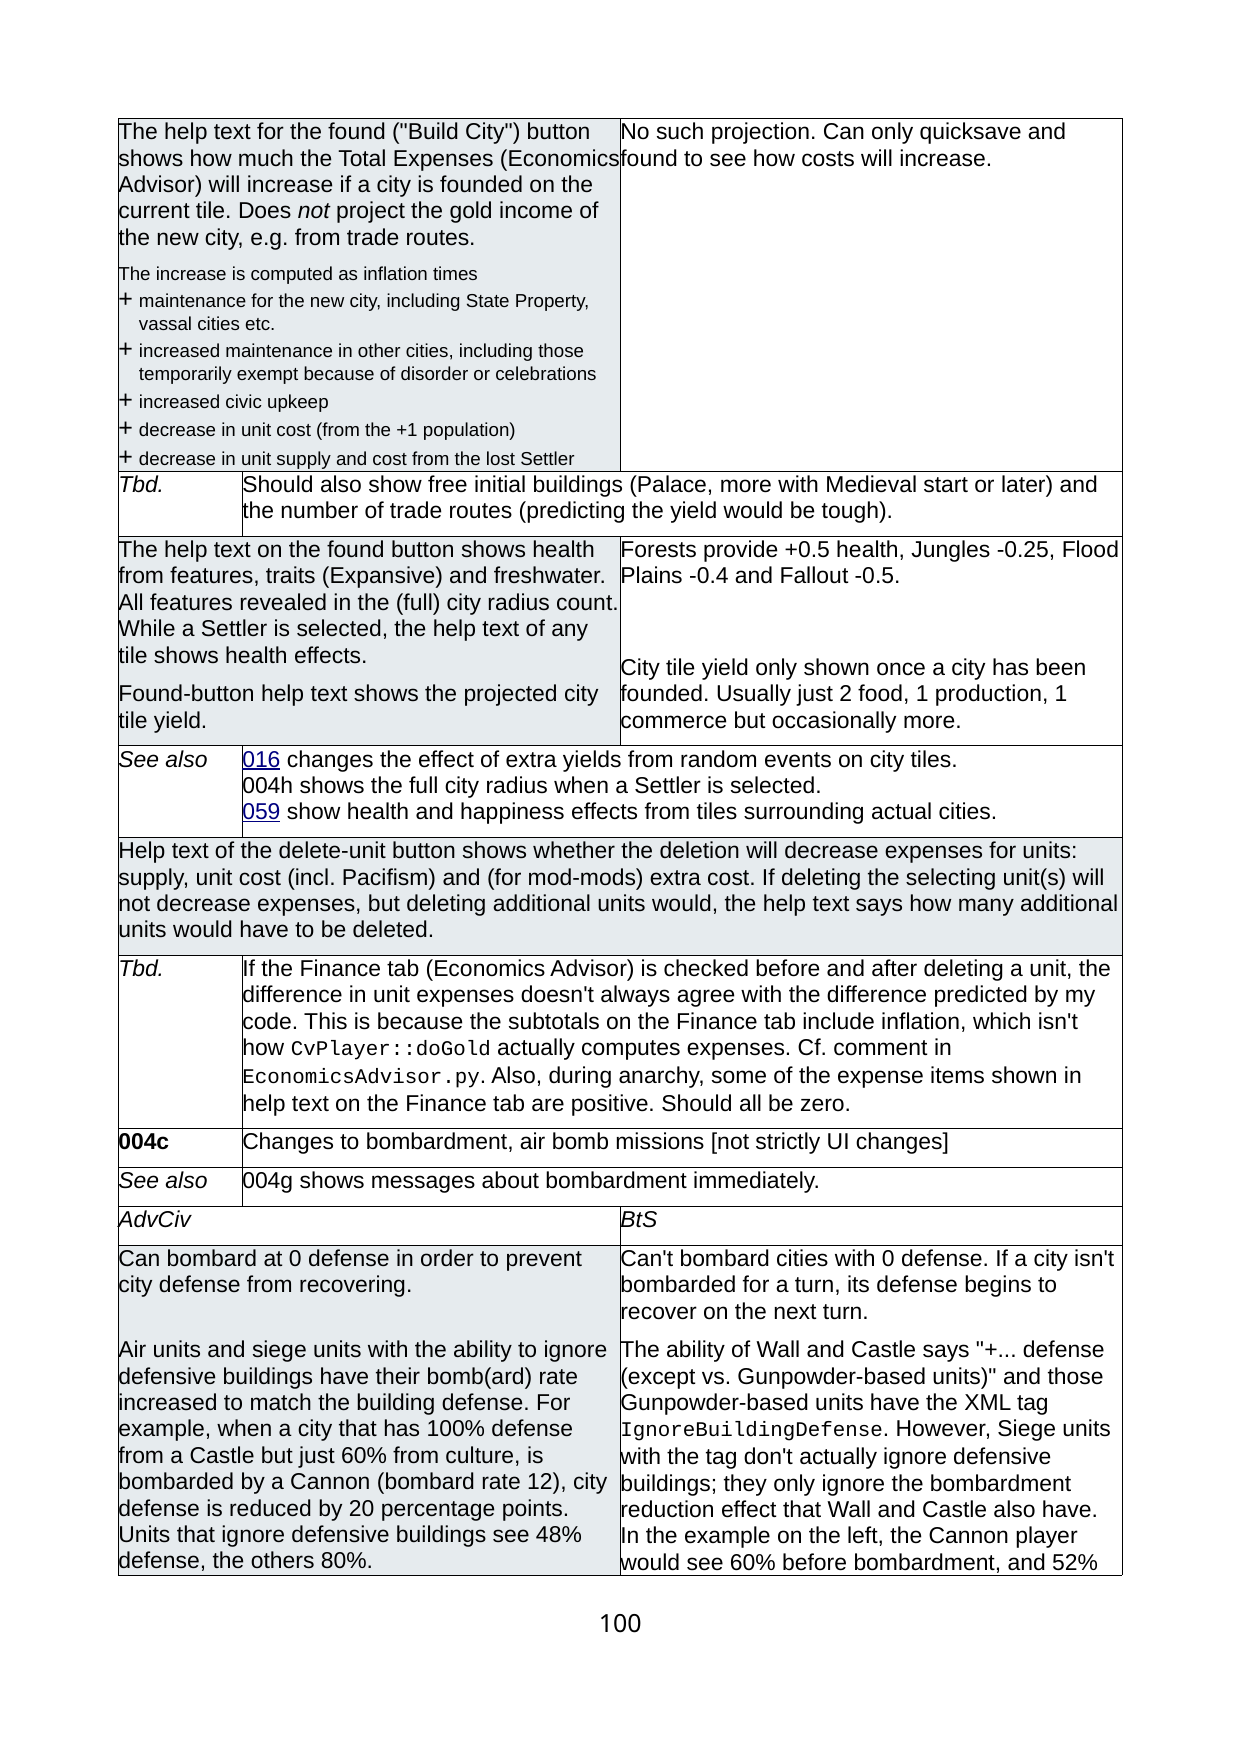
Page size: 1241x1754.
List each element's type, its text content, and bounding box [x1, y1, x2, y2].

table_cell If the Finance tab (Economics Advisor) is checked before and after deleting a unit, the difference in unit expenses doesn't always agree with the difference predicted by my code. This is because the subtotals on the Finance tab include inflation, which isn't how CvPlayer::doGold actually computes expenses. Cf. comment in EconomicsAdvisor.py. Also, during anarchy, some of the expense items shown in help text on the Finance tab are positive. Should all be zero. [243, 956, 1122, 1128]
table_cell See also [119, 1168, 242, 1206]
table_cell 004g shows messages about bombardment immediately. [243, 1168, 1122, 1206]
table_cell Should also show free initial buildings (Palace, more with Medieval start or later) and the number of trade routes (predicting the yield would be tough). [243, 472, 1122, 536]
table_cell See also [119, 746, 242, 837]
table_cell The help text for the found ("Build City") button shows how much the Total Expenses (Economics Advisor) will increase if a city is founded on the current tile. Does not project the gold income of the new city, e.g. from trade routes. The increase is computed as inflation times maintenance for the new city, including State Property, vassal cities etc. increased maintenance in other cities, including those temporarily exempt because of disorder or celebrations increased civic upkeep decrease in unit cost (from the +1 population) decrease in unit supply and cost from the lost Settler [119, 119, 620, 471]
table_cell Tbd. [119, 956, 242, 1128]
table_cell Can't bombard cities with 0 defense. If a city isn't bombarded for a turn, its defense begins to recover on the next turn. The ability of Wall and Castle says "+... defense (except vs. Gunpowder-based units)" and those Gunpowder-based units have the XML tag IgnoreBuildingDefense. However, Siege units with the tag don't actually ignore defensive buildings; they only ignore the bombardment reduction effect that Wall and Castle also have. In the example on the left, the Cannon player would see 60% before bombardment, and 52% [621, 1246, 1122, 1575]
table_cell Forests provide +0.5 health, Jungles -0.25, Flood Plains -0.4 and Fallout -0.5. City tile yield only shown once a city has been founded. Usually just 2 food, 1 production, 1 commerce but occasionally more. [621, 537, 1122, 745]
table_cell AdvCiv [119, 1207, 620, 1245]
table_cell BtS [621, 1207, 1122, 1245]
table_cell 004c [119, 1129, 242, 1167]
table_cell No such projection. Can only quicksave and found to see how costs will increase. [621, 119, 1122, 471]
table_cell Tbd. [119, 472, 242, 536]
table_cell Can bombard at 0 defense in order to prevent city defense from recovering. Air units and siege units with the ability to ignore defensive buildings have their bomb(ard) rate increased to match the building defense. For example, when a city that has 100% defense from a Castle but just 60% from culture, is bombarded by a Cannon (bombard rate 12), city defense is reduced by 20 percentage points. Units that ignore defensive buildings see 48% defense, the others 80%. [119, 1246, 620, 1575]
table_cell Changes to bombardment, air bomb missions [not strictly UI changes] [243, 1129, 1122, 1167]
table_cell 016 changes the effect of extra yields from random events on city tiles. 004h shows the full city radius when a Settler is selected. 059 show health and happiness effects from tiles surrounding actual cities. [243, 746, 1122, 837]
table_cell The help text on the found button shows health from features, traits (Expansive) and freshwater. All features revealed in the (full) city radius count. While a Settler is selected, the help text of any tile shows health effects. Found-button help text shows the projected city tile yield. [119, 537, 620, 745]
table_cell Help text of the delete-unit button shows whether the deletion will decrease expenses for units: supply, unit cost (incl. Pacifism) and (for mod-mods) extra cost. If deleting the selecting unit(s) will not decrease expenses, but deleting additional units would, the help text says how many additional units would have to be deleted. [119, 838, 1122, 955]
